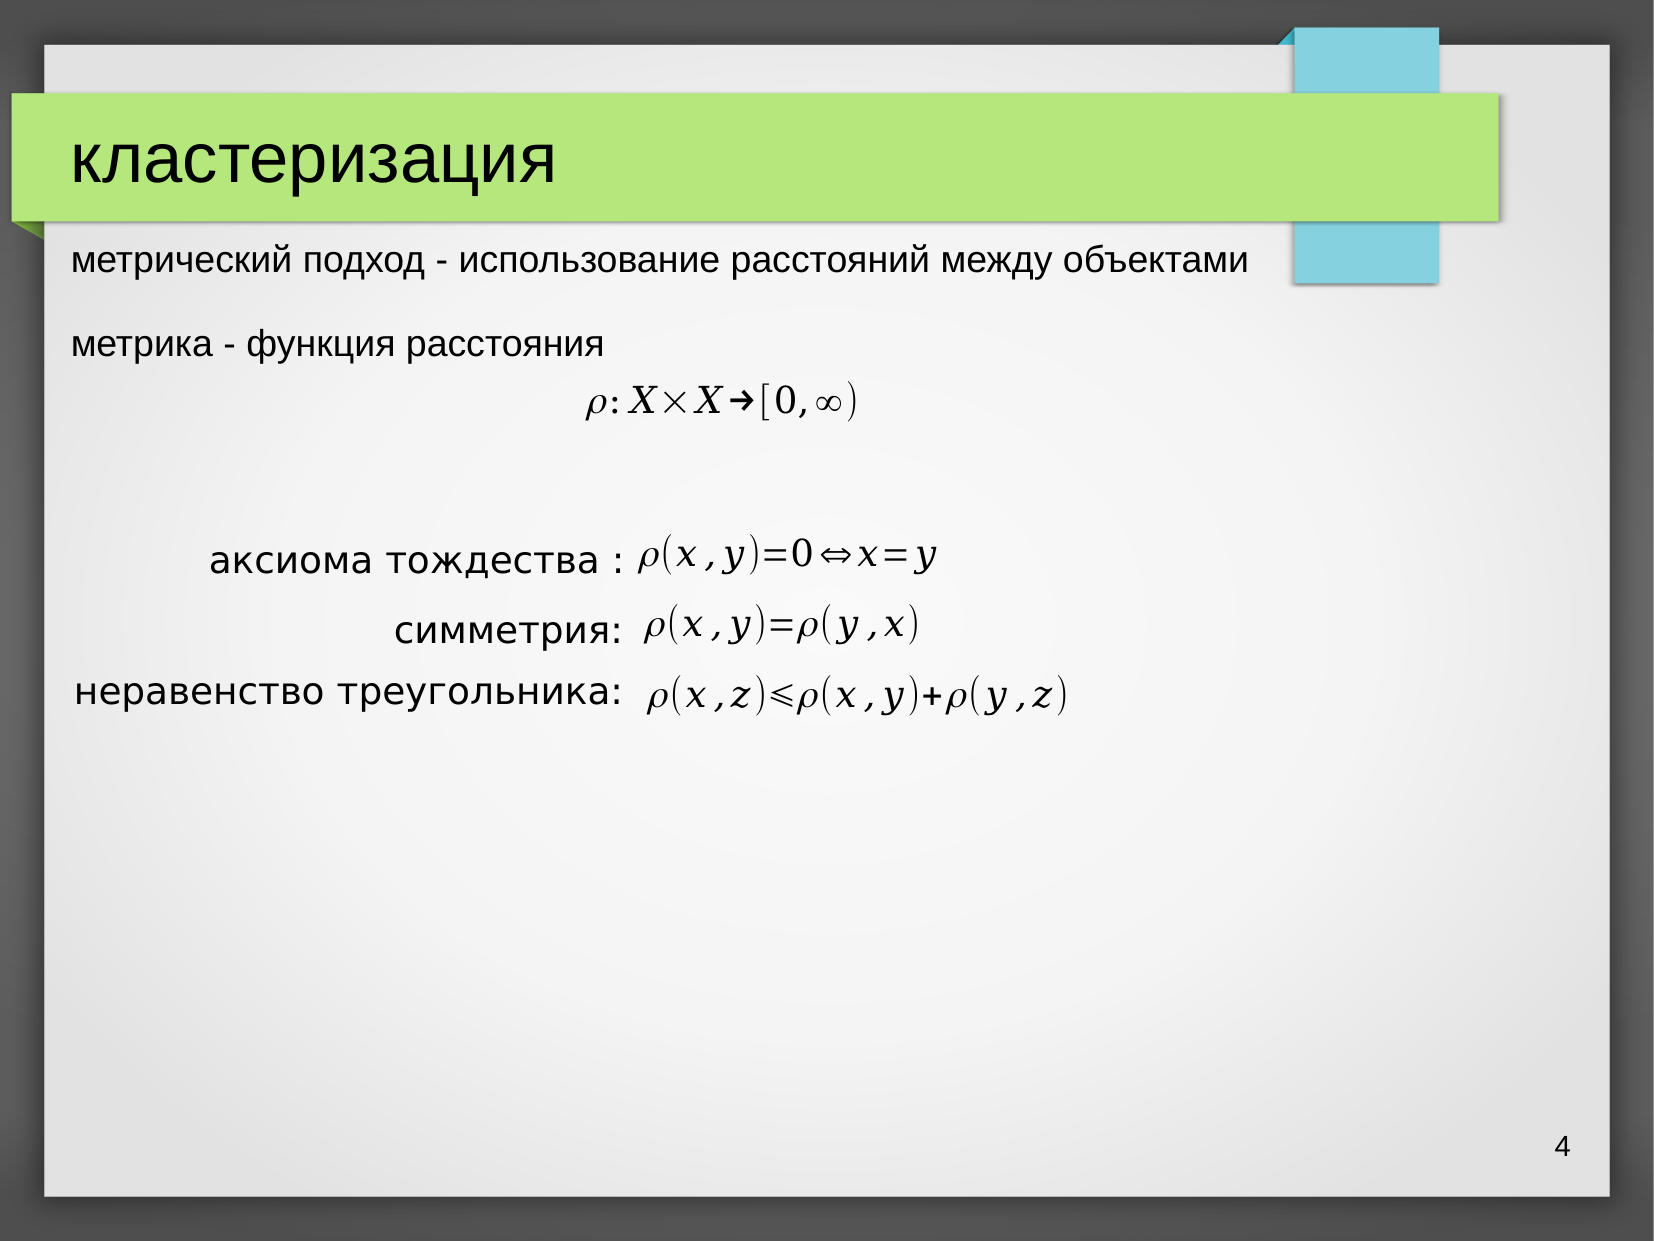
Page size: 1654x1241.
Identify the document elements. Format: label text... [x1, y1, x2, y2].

text_box аксиома тождества : [193, 531, 651, 590]
title кластеризация [70, 118, 1205, 199]
text_box симметрия: [379, 601, 649, 661]
text_box неравенство треугольника: [47, 662, 662, 733]
picture [0, 0, 1654, 1241]
chart [649, 601, 927, 648]
subtitle метрический подход - использование расстояний между объектами метрика - функция расстояния [70, 238, 1276, 365]
chart [651, 532, 945, 579]
chart [578, 379, 865, 426]
chart [662, 673, 1075, 719]
